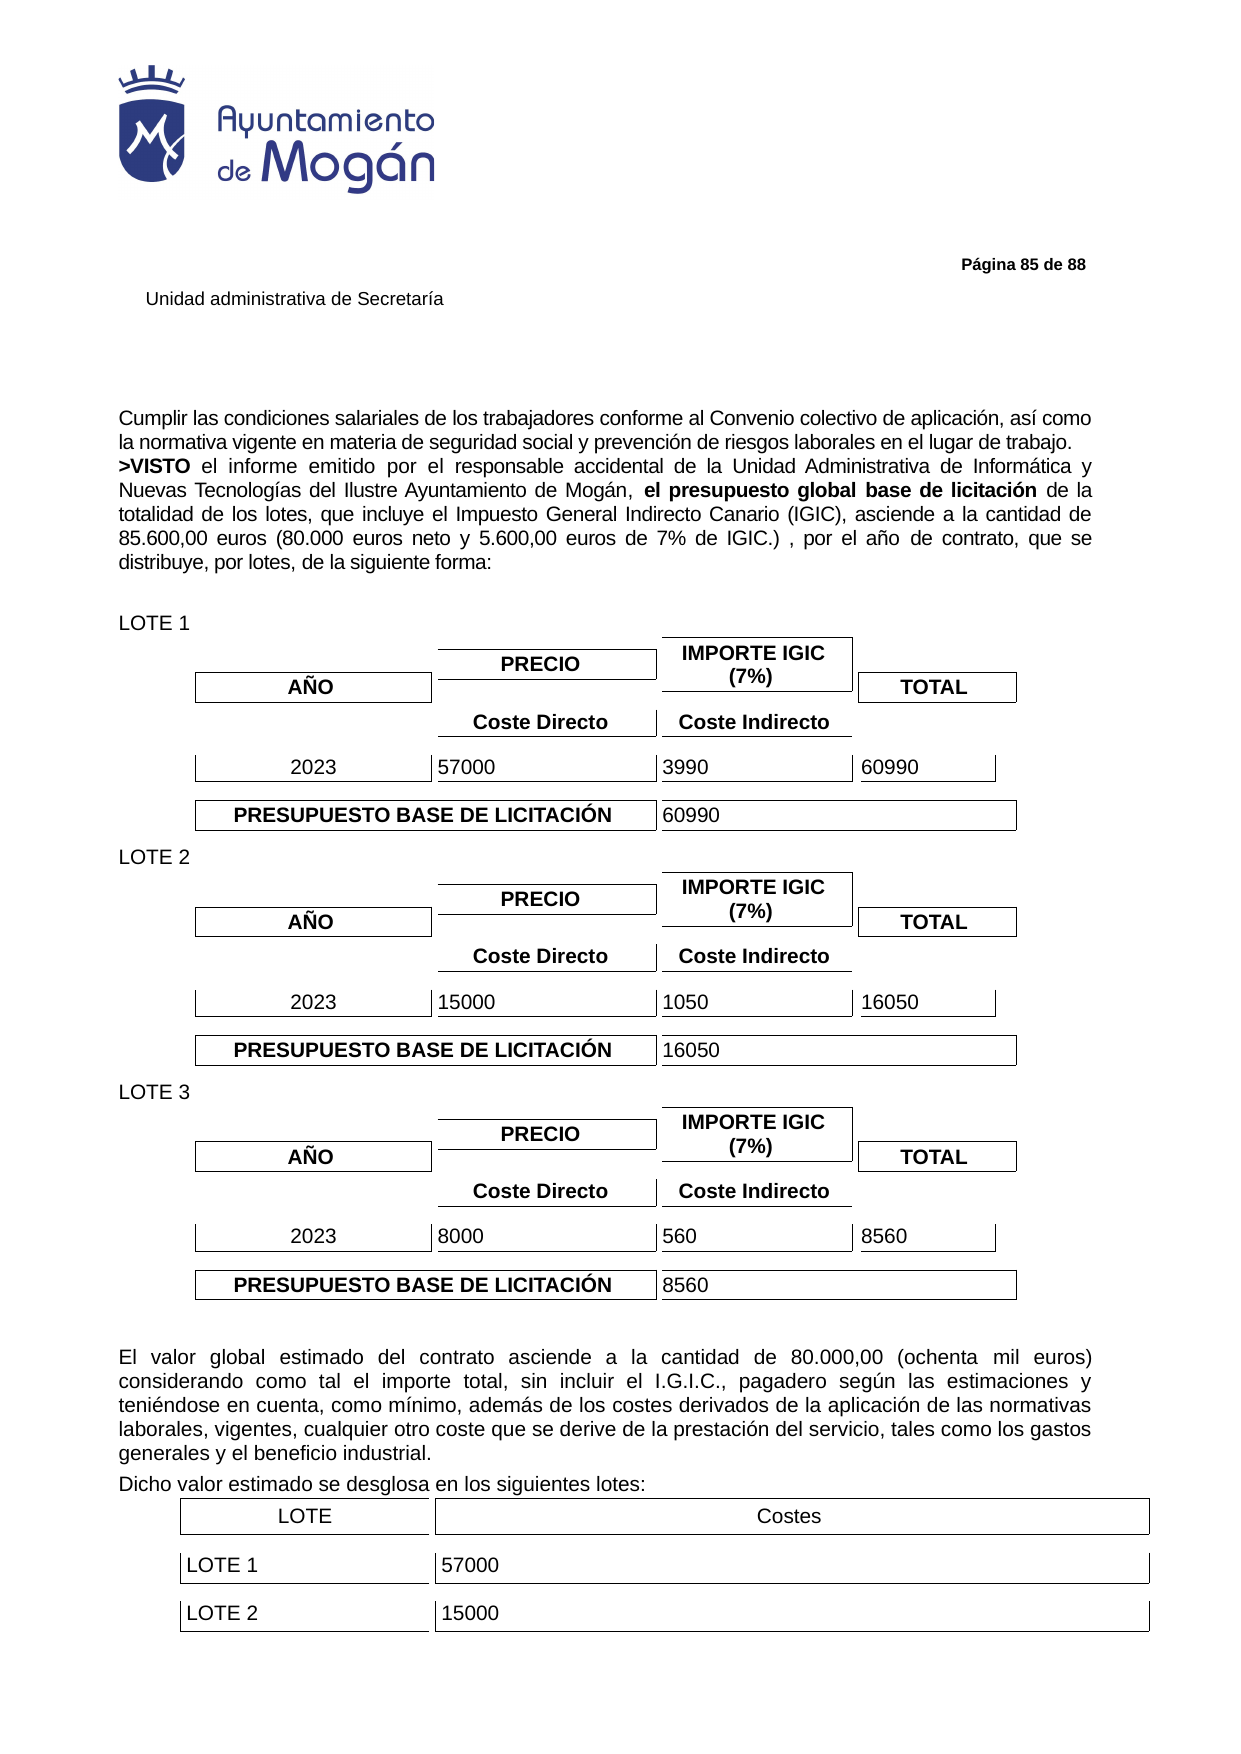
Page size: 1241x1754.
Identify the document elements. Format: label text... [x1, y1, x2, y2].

table_cell 60990 [659, 797, 1019, 845]
table_cell 8000 [435, 1221, 659, 1267]
table_header PRECIO [435, 869, 659, 941]
table_cell 2023 [192, 752, 434, 797]
text Dicho valor estimado se desglosa en los siguientes lotes: [118, 1471, 1092, 1495]
text LOTE 3 [118, 1080, 1092, 1104]
picture [118, 65, 435, 200]
table_header IMPORTE IGIC (7%) [659, 634, 855, 707]
table_cell PRESUPUESTO BASE DE LICITACIÓN [192, 1032, 659, 1080]
table_cell PRESUPUESTO BASE DE LICITACIÓN [192, 797, 659, 845]
table_cell 8560 [659, 1267, 1019, 1315]
table_cell 15000 [435, 987, 659, 1032]
table_header AÑO [192, 1104, 434, 1221]
table_header IMPORTE IGIC (7%) [659, 869, 855, 941]
table_cell Coste Indirecto [659, 1176, 855, 1221]
table_cell 16050 [855, 987, 1019, 1032]
table_cell 2023 [192, 1221, 434, 1267]
table_cell Coste Directo [435, 707, 659, 752]
text LOTE 2 [118, 845, 1092, 869]
table_header AÑO [192, 634, 434, 752]
table_cell 3990 [659, 752, 855, 797]
table_header TOTAL [855, 1104, 1019, 1221]
table_cell 8560 [855, 1221, 1019, 1267]
table_header PRECIO [435, 1104, 659, 1176]
table_cell Coste Indirecto [659, 941, 855, 987]
table_header TOTAL [855, 869, 1019, 987]
table_cell Coste Indirecto [659, 707, 855, 752]
table_header LOTE [177, 1495, 432, 1550]
table_header AÑO [192, 869, 434, 987]
table_cell LOTE 2 [177, 1598, 432, 1646]
table_cell 2023 [192, 987, 434, 1032]
text El valor global estimado del contrato asciende a la cantidad de 80.000,00 (ochenta mil euros) considerando como tal el importe total, sin incluir el I.G.I.C., pagadero según las estimaciones y teniéndose en cuenta, como mínimo, además de los costes derivados de la aplicación de las normativas laborales, vigentes, cualquier otro coste que se derive de la prestación del servicio, tales como los gastos generales y el beneficio industrial. [118, 1345, 1092, 1465]
table_cell PRESUPUESTO BASE DE LICITACIÓN [192, 1267, 659, 1315]
table_cell Coste Directo [435, 941, 659, 987]
text Cumplir las condiciones salariales de los trabajadores conforme al Convenio colectivo de aplicación, así como la normativa vigente en materia de seguridad social y prevención de riesgos laborales en el lugar de trabajo. [118, 406, 1092, 454]
table_cell 1050 [659, 987, 855, 1032]
table_cell 57000 [432, 1550, 1152, 1598]
table_cell LOTE 1 [177, 1550, 432, 1598]
text LOTE 1 [118, 610, 1092, 634]
table_cell 15000 [432, 1598, 1152, 1646]
table_header Costes [432, 1495, 1152, 1550]
table_cell 560 [659, 1221, 855, 1267]
text >VISTO el informe emitido por el responsable accidental de la Unidad Administrativa de Informática y Nuevas Tecnologías del Ilustre Ayuntamiento de Mogán, el presupuesto global base de licitación de la totalidad de los lotes, que incluye el Impuesto General Indirecto Canario (IGIC), asciende a la cantidad de 85.600,00 euros (80.000 euros neto y 5.600,00 euros de 7% de IGIC.) , por el año de contrato, que se distribuye, por lotes, de la siguiente forma: [118, 454, 1092, 573]
table_cell 16050 [659, 1032, 1019, 1080]
table_cell 60990 [855, 752, 1019, 797]
table_header TOTAL [855, 634, 1019, 752]
table_header PRECIO [435, 634, 659, 707]
table_header IMPORTE IGIC (7%) [659, 1104, 855, 1176]
table_cell 57000 [435, 752, 659, 797]
table_cell Coste Directo [435, 1176, 659, 1221]
